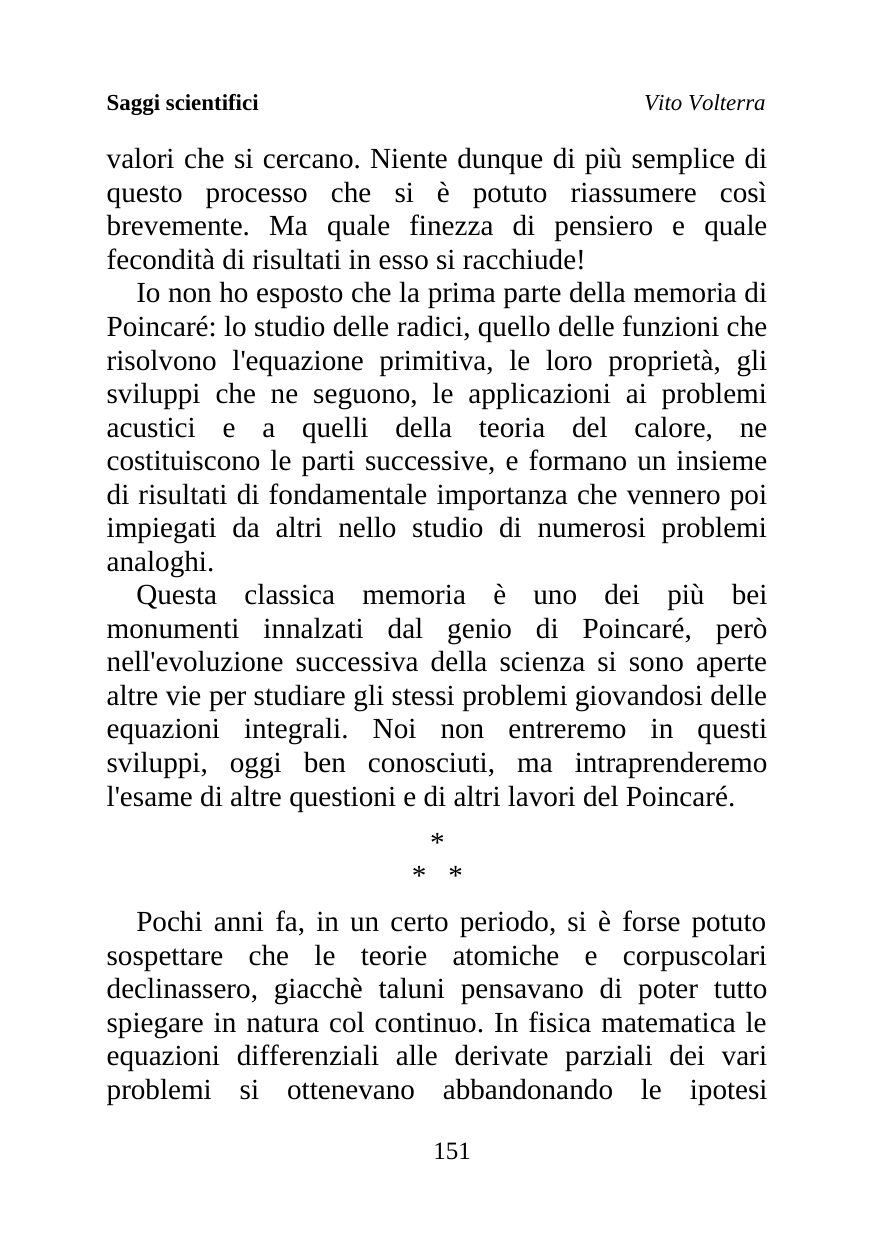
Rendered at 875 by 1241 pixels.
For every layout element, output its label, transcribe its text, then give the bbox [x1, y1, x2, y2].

text valori che si cercano. Niente dunque di più semplice di questo processo che si è potuto riassumere così brevemente. Ma quale finezza di pensiero e quale fecondità di risultati in esso si racchiude! [106, 141, 768, 276]
text Questa classica memoria è uno dei più bei monumenti innalzati dal genio di Poincaré, però nell'evoluzione successiva della scienza si sono aperte altre vie per studiare gli stessi problemi giovandosi delle equazioni integrali. Noi non entreremo in questi sviluppi, oggi ben conosciuti, ma intraprenderemo l'esame di altre questioni e di altri lavori del Poincaré. [106, 577, 768, 812]
text Io non ho esposto che la prima parte della memoria di Poincaré: lo studio delle radici, quello delle funzioni che risolvono l'equazione primitiva, le loro proprietà, gli sviluppi che ne seguono, le applicazioni ai problemi acustici e a quelli della teoria del calore, ne costituiscono le parti successive, e formano un insieme di risultati di fondamentale importanza che vennero poi impiegati da altri nello studio di numerosi problemi analoghi. [106, 276, 768, 577]
text * * * [106, 825, 768, 892]
text Pochi anni fa, in un certo periodo, si è forse potuto sospettare che le teorie atomiche e corpuscolari declinassero, giacchè taluni pensavano di poter tutto spiegare in natura col continuo. In fisica matematica le equazioni differenziali alle derivate parziali dei vari problemi si ottenevano abbandonando le ipotesi [106, 904, 768, 1106]
